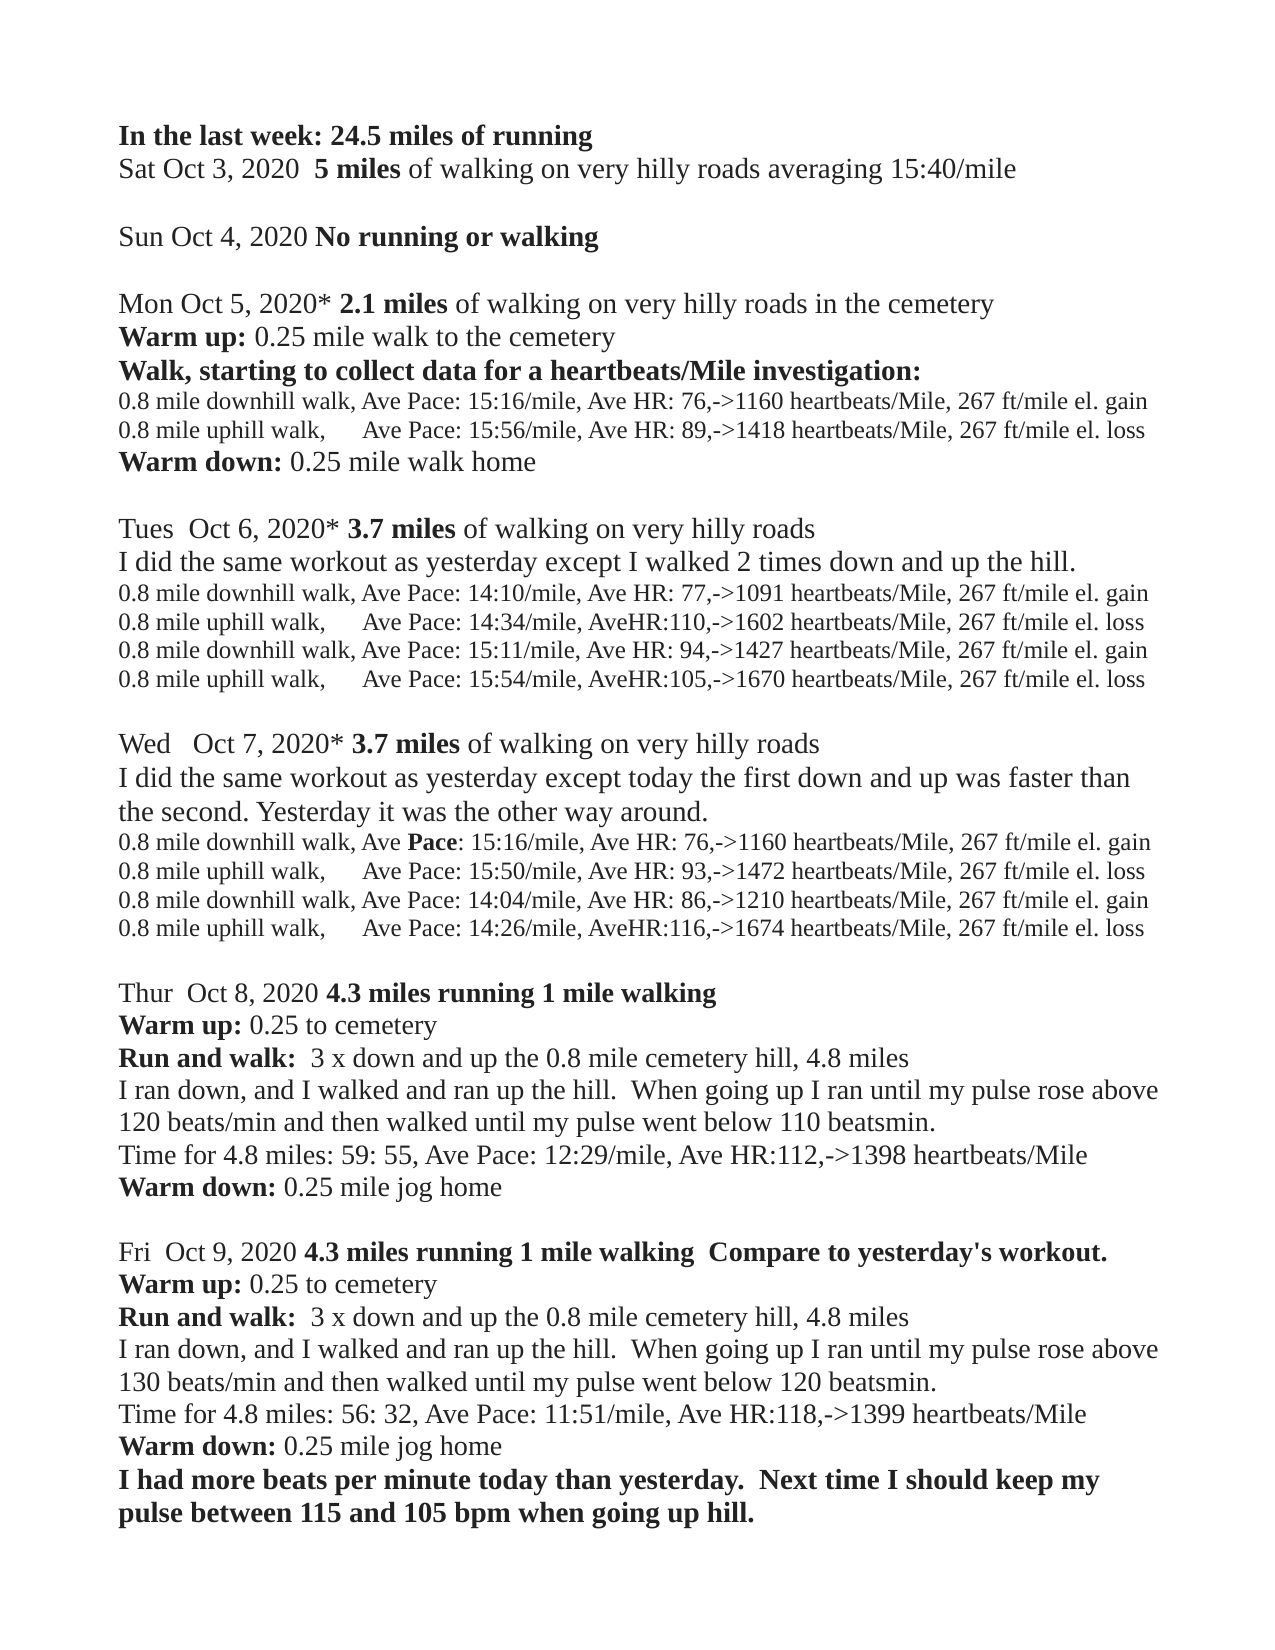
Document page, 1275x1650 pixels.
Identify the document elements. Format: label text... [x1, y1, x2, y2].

list 0.8 mile uphill walk, Ave Pace: 15:56/mile, Ave HR: 89,->1418 heartbeats/Mile, 267 ft/mile el. loss [118, 415, 1161, 444]
text Walk, starting to collect data for a heartbeats/Mile investigation: [118, 353, 1161, 386]
list 0.8 mile uphill walk, Ave Pace: 15:54/mile, AveHR:105,->1670 heartbeats/Mile, 267 ft/mile el. loss [118, 664, 1161, 693]
text Fri Oct 9, 2020 4.3 miles running 1 mile walking Compare to yesterday's workout. [118, 1235, 1161, 1267]
list Warm down: 0.25 mile jog home [118, 1429, 1161, 1462]
text Mon Oct 5, 2020* 2.1 miles of walking on very hilly roads in the cemetery [118, 286, 1161, 319]
text Warm up: 0.25 to cemetery [118, 1267, 1161, 1300]
list 0.8 mile downhill walk, Ave Pace: 15:16/mile, Ave HR: 76,->1160 heartbeats/Mile, 267 ft/mile el. gain [118, 386, 1161, 415]
list 0.8 mile downhill walk, Ave Pace: 14:04/mile, Ave HR: 86,->1210 heartbeats/Mile, 267 ft/mile el. gain [118, 885, 1161, 913]
list 0.8 mile uphill walk, Ave Pace: 14:34/mile, AveHR:110,->1602 heartbeats/Mile, 267 ft/mile el. loss [118, 607, 1161, 636]
list 0.8 mile downhill walk, Ave Pace: 15:11/mile, Ave HR: 94,->1427 heartbeats/Mile, 267 ft/mile el. gain [118, 636, 1161, 664]
list 0.8 mile downhill walk, Ave Pace: 14:10/mile, Ave HR: 77,->1091 heartbeats/Mile, 267 ft/mile el. gain [118, 578, 1161, 607]
text Warm up: 0.25 mile walk to the cemetery [118, 319, 1161, 353]
list 0.8 mile uphill walk, Ave Pace: 14:26/mile, AveHR:116,->1674 heartbeats/Mile, 267 ft/mile el. loss [118, 913, 1161, 942]
text Run and walk: 3 x down and up the 0.8 mile cemetery hill, 4.8 miles [118, 1300, 1161, 1332]
text Warm up: 0.25 to cemetery [118, 1008, 1161, 1041]
text I did the same workout as yesterday except today the first down and up was faster than the second. Yesterday it was the other way around. [118, 760, 1161, 827]
text Sat Oct 3, 2020 5 miles of walking on very hilly roads averaging 15:40/mile [118, 152, 1161, 185]
text Thur Oct 8, 2020 4.3 miles running 1 mile walking [118, 976, 1161, 1008]
text I ran down, and I walked and ran up the hill. When going up I ran until my pulse rose above 130 beats/min and then walked until my pulse went below 120 beatsmin. [118, 1332, 1161, 1397]
text I ran down, and I walked and ran up the hill. When going up I ran until my pulse rose above 120 beats/min and then walked until my pulse went below 110 beatsmin. [118, 1073, 1161, 1138]
text I had more beats per minute today than yesterday. Next time I should keep my pulse between 115 and 105 bpm when going up hill. [118, 1462, 1161, 1529]
text Tues Oct 6, 2020* 3.7 miles of walking on very hilly roads [118, 511, 1161, 544]
text Time for 4.8 miles: 59: 55, Ave Pace: 12:29/mile, Ave HR:112,->1398 heartbeats/Mile [118, 1138, 1161, 1170]
list 0.8 mile uphill walk, Ave Pace: 15:50/mile, Ave HR: 93,->1472 heartbeats/Mile, 267 ft/mile el. loss [118, 856, 1161, 885]
text Sun Oct 4, 2020 No running or walking [118, 219, 1161, 252]
list Warm down: 0.25 mile jog home [118, 1170, 1161, 1203]
text Run and walk: 3 x down and up the 0.8 mile cemetery hill, 4.8 miles [118, 1041, 1161, 1073]
list 0.8 mile downhill walk, Ave Pace: 15:16/mile, Ave HR: 76,->1160 heartbeats/Mile, 267 ft/mile el. gain [118, 827, 1161, 856]
text In the last week: 24.5 miles of running [118, 118, 1161, 152]
list Time for 4.8 miles: 56: 32, Ave Pace: 11:51/mile, Ave HR:118,->1399 heartbeats/Mile [118, 1397, 1161, 1429]
text Wed Oct 7, 2020* 3.7 miles of walking on very hilly roads [118, 727, 1161, 760]
text I did the same workout as yesterday except I walked 2 times down and up the hill. [118, 544, 1161, 578]
text Warm down: 0.25 mile walk home [118, 444, 1161, 477]
